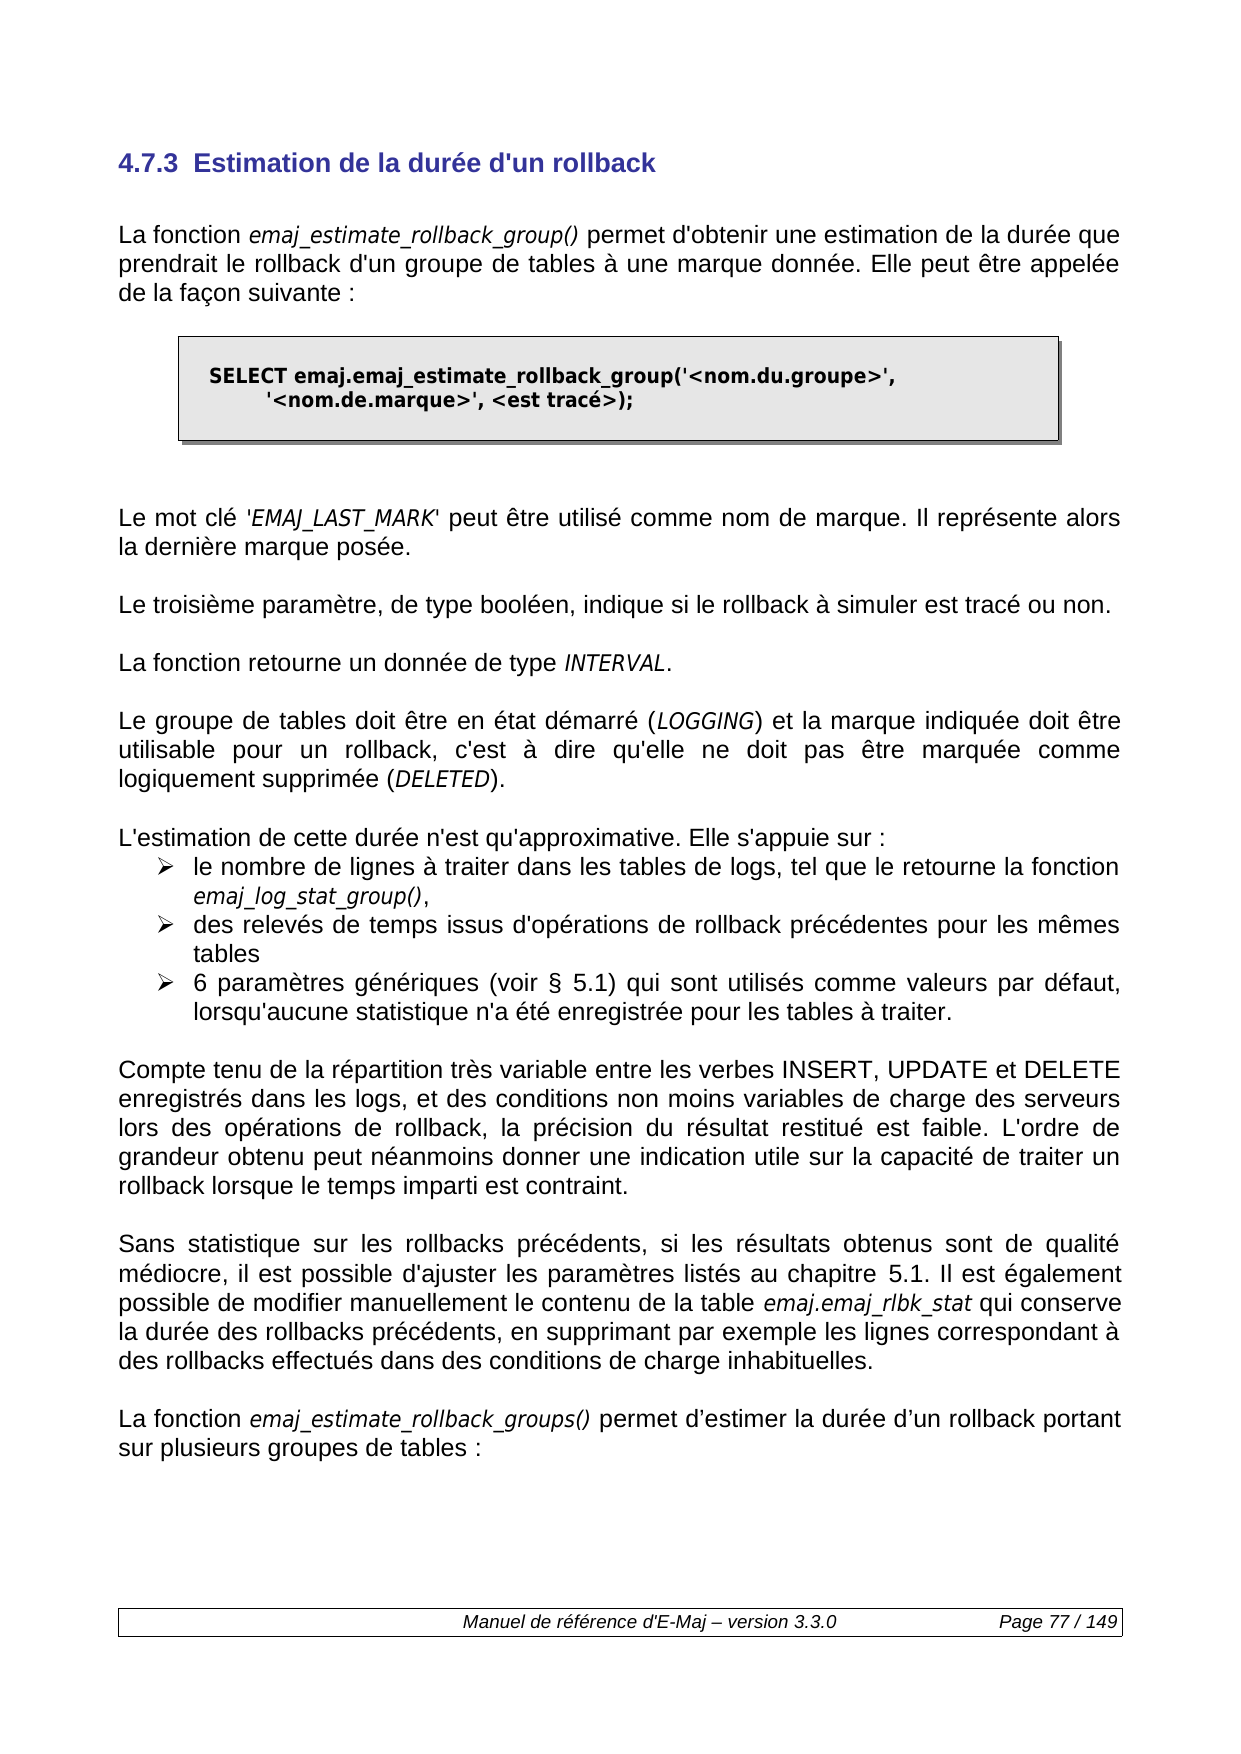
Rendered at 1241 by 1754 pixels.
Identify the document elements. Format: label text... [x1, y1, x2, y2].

text Sans statistique sur les rollbacks précédents, si les résultats obtenus sont de qualité médiocre, il est possible d'ajuster les paramètres listés au chapitre 5.1. Il est également possible de modifier manuellement le contenu de la table emaj.emaj_rlbk_stat qui conserve la durée des rollbacks précédents, en supprimant par exemple les lignes correspondant à des rollbacks effectués dans des conditions de charge inhabituelles. [118, 1229, 1122, 1375]
subtitle Estimation de la durée d'un rollback [118, 147, 1122, 178]
list 6 paramètres génériques (voir § 5.1) qui sont utilisés comme valeurs par défaut, lorsqu'aucune statistique n'a été enregistrée pour les tables à traiter. [156, 968, 1122, 1026]
list le nombre de lignes à traiter dans les tables de logs, tel que le retourne la fonction emaj_log_stat_group(), [156, 852, 1122, 910]
text Compte tenu de la répartition très variable entre les verbes INSERT, UPDATE et DELETE enregistrés dans les logs, et des conditions non moins variables de charge des serveurs lors des opérations de rollback, la précision du résultat restitué est faible. L'ordre de grandeur obtenu peut néanmoins donner une indication utile sur la capacité de traiter un rollback lorsque le temps imparti est contraint. [118, 1055, 1122, 1200]
text '<nom.de.marque>', <est tracé>); [179, 385, 1058, 409]
list des relevés de temps issus d'opérations de rollback précédentes pour les mêmes tables [156, 910, 1122, 968]
text La fonction emaj_estimate_rollback_groups() permet d’estimer la durée d’un rollback portant sur plusieurs groupes de tables : [118, 1404, 1122, 1462]
text SELECT emaj.emaj_estimate_rollback_group('<nom.du.groupe>', [179, 361, 1058, 385]
text L'estimation de cette durée n'est qu'approximative. Elle s'appuie sur : [118, 822, 1122, 852]
text Le troisième paramètre, de type booléen, indique si le rollback à simuler est tracé ou non. [118, 590, 1122, 619]
text Le mot clé 'EMAJ_LAST_MARK' peut être utilisé comme nom de marque. Il représente alors la dernière marque posée. [118, 503, 1122, 561]
text La fonction retourne un donnée de type INTERVAL. [118, 648, 1122, 677]
text Le groupe de tables doit être en état démarré (LOGGING) et la marque indiquée doit être utilisable pour un rollback, c'est à dire qu'elle ne doit pas être marquée comme logiquement supprimée (DELETED). [118, 706, 1122, 793]
text La fonction emaj_estimate_rollback_group() permet d'obtenir une estimation de la durée que prendrait le rollback d'un groupe de tables à une marque donnée. Elle peut être appelée de la façon suivante : [118, 220, 1122, 307]
